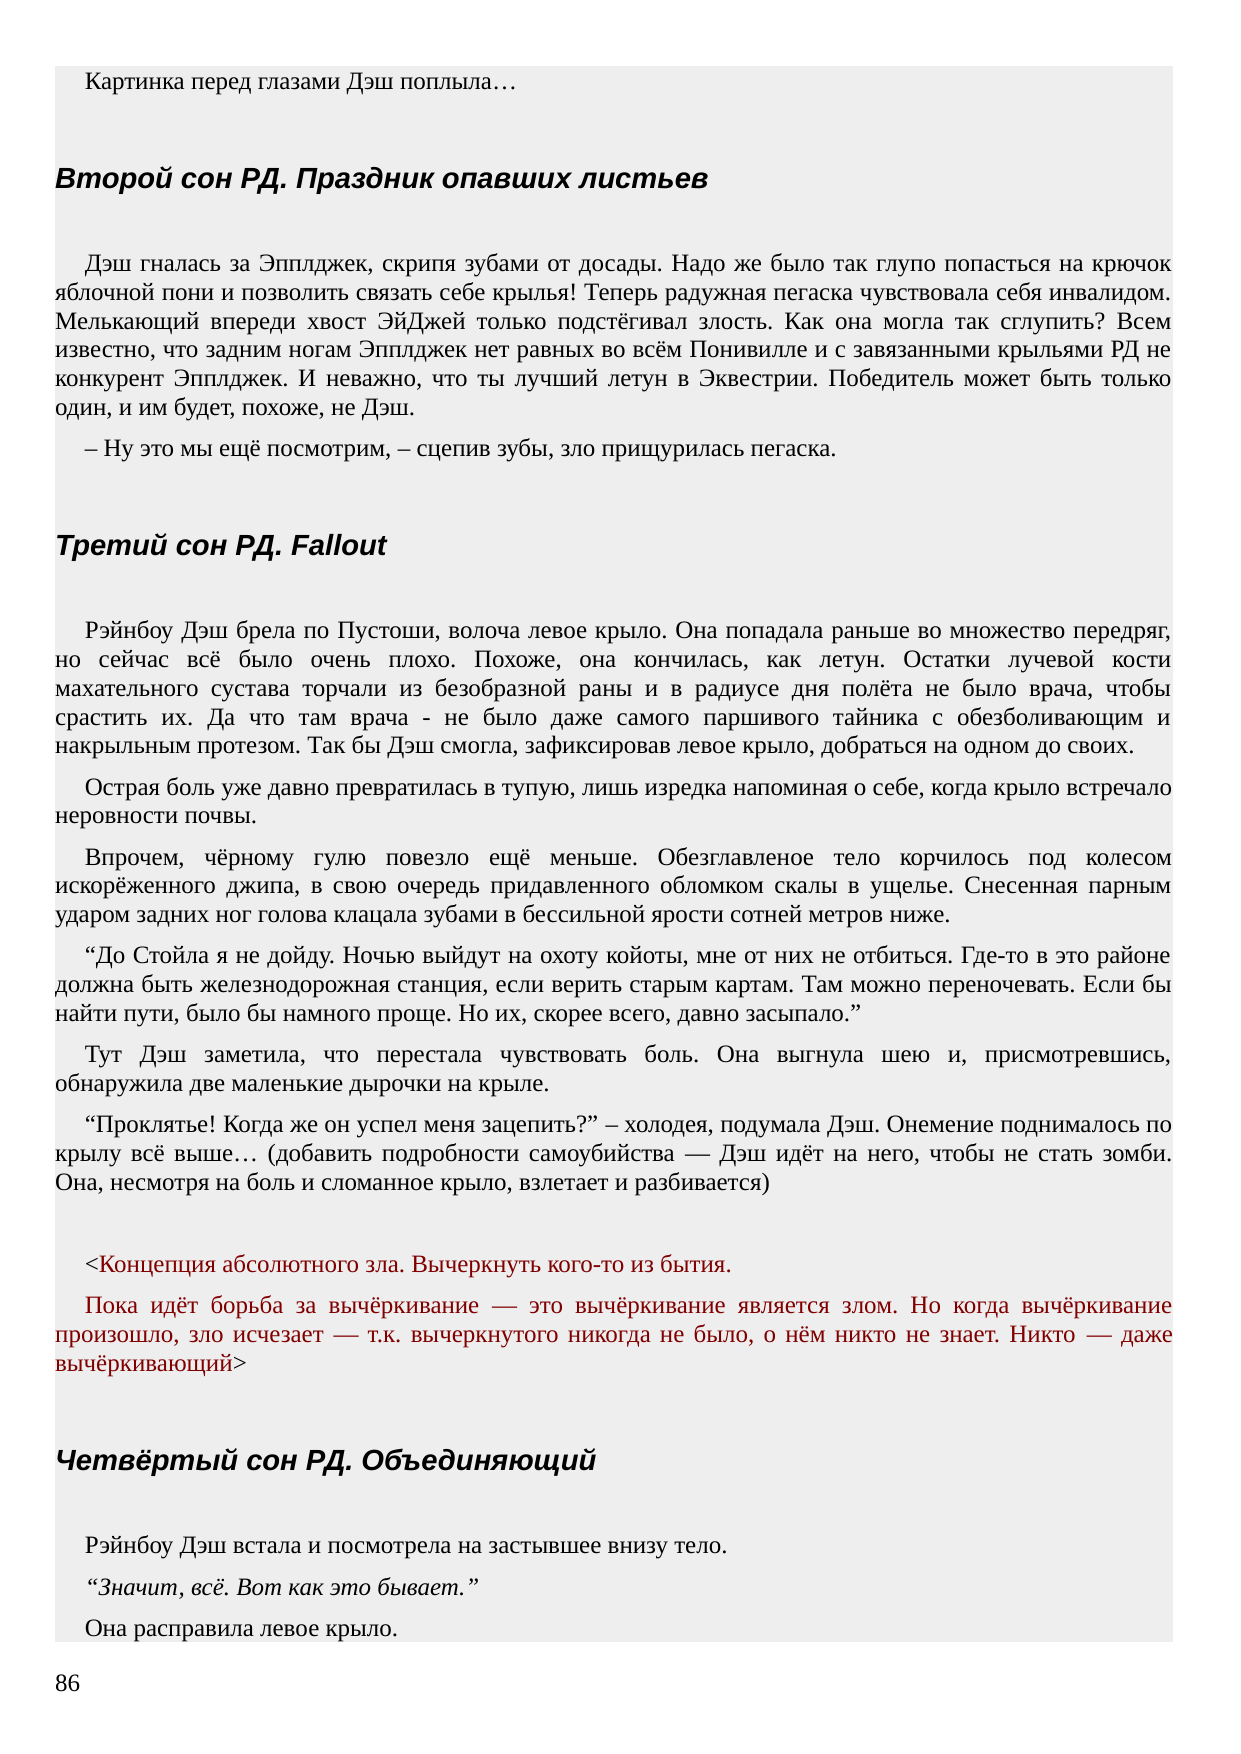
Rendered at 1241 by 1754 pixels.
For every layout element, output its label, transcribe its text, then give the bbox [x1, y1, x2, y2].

text “Проклятье! Когда же он успел меня зацепить?” – холодея, подумала Дэш. Онемение поднималось по крылу всё выше… (добавить подробности самоубийства — Дэш идёт на него, чтобы не стать зомби. Она, несмотря на боль и сломанное крыло, взлетает и разбивается) [55, 1109, 1173, 1196]
text Тут Дэш заметила, что перестала чувствовать боль. Она выгнула шею и, присмотревшись, обнаружила две маленькие дырочки на крыле. [55, 1039, 1173, 1097]
text Она расправила левое крыло. [55, 1613, 1173, 1642]
text Картинка перед глазами Дэш поплыла… [55, 66, 1173, 95]
text “Значит, всё. Вот как это бывает.” [55, 1572, 1173, 1600]
subtitle Четвёртый сон РД. Объединяющий [55, 1443, 1173, 1477]
text Острая боль уже давно превратилась в тупую, лишь изредка напоминая о себе, когда крыло встречало неровности почвы. [55, 772, 1173, 829]
text Рэйнбоу Дэш встала и посмотрела на застывшее внизу тело. [55, 1530, 1173, 1559]
subtitle Третий сон РД. Fallout [55, 528, 1173, 562]
text <Концепция абсолютного зла. Вычеркнуть кого-то из бытия. [55, 1249, 1173, 1278]
text Пока идёт борьба за вычёркивание — это вычёркивание является злом. Но когда вычёркивание произошло, зло исчезает — т.к. вычеркнутого никогда не было, о нём никто не знает. Никто — даже вычёркивающий> [55, 1291, 1173, 1377]
text Дэш гналась за Эпплджек, скрипя зубами от досады. Надо же было так глупо попасться на крючок яблочной пони и позволить связать себе крылья! Теперь радужная пегаска чувствовала себя инвалидом. Мелькающий впереди хвост ЭйДжей только подстёгивал злость. Как она могла так сглупить? Всем известно, что задним ногам Эпплджек нет равных во всём Понивилле и с завязанными крыльями РД не конкурент Эпплджек. И неважно, что ты лучший летун в Эквестрии. Победитель может быть только один, и им будет, похоже, не Дэш. [55, 248, 1173, 421]
text Впрочем, чёрному гулю повезло ещё меньше. Обезглавленое тело корчилось под колесом искорёженного джипа, в свою очередь придавленного обломком скалы в ущелье. Снесенная парным ударом задних ног голова клацала зубами в бессильной ярости сотней метров ниже. [55, 842, 1173, 928]
text “До Стойла я не дойду. Ночью выйдут на охоту койоты, мне от них не отбиться. Где-то в это районе должна быть железнодорожная станция, если верить старым картам. Там можно переночевать. Если бы найти пути, было бы намного проще. Но их, скорее всего, давно засыпало.” [55, 941, 1173, 1027]
text – Ну это мы ещё посмотрим, – сцепив зубы, зло прищурилась пегаска. [55, 433, 1173, 462]
subtitle Второй сон РД. Праздник опавших листьев [55, 161, 1173, 194]
text Рэйнбоу Дэш брела по Пустоши, волоча левое крыло. Она попадала раньше во множество передряг, но сейчас всё было очень плохо. Похоже, она кончилась, как летун. Остатки лучевой кости махательного сустава торчали из безобразной раны и в радиусе дня полёта не было врача, чтобы срастить их. Да что там врача - не было даже самого паршивого тайника с обезболивающим и накрыльным протезом. Так бы Дэш смогла, зафиксировав левое крыло, добраться на одном до своих. [55, 616, 1173, 759]
